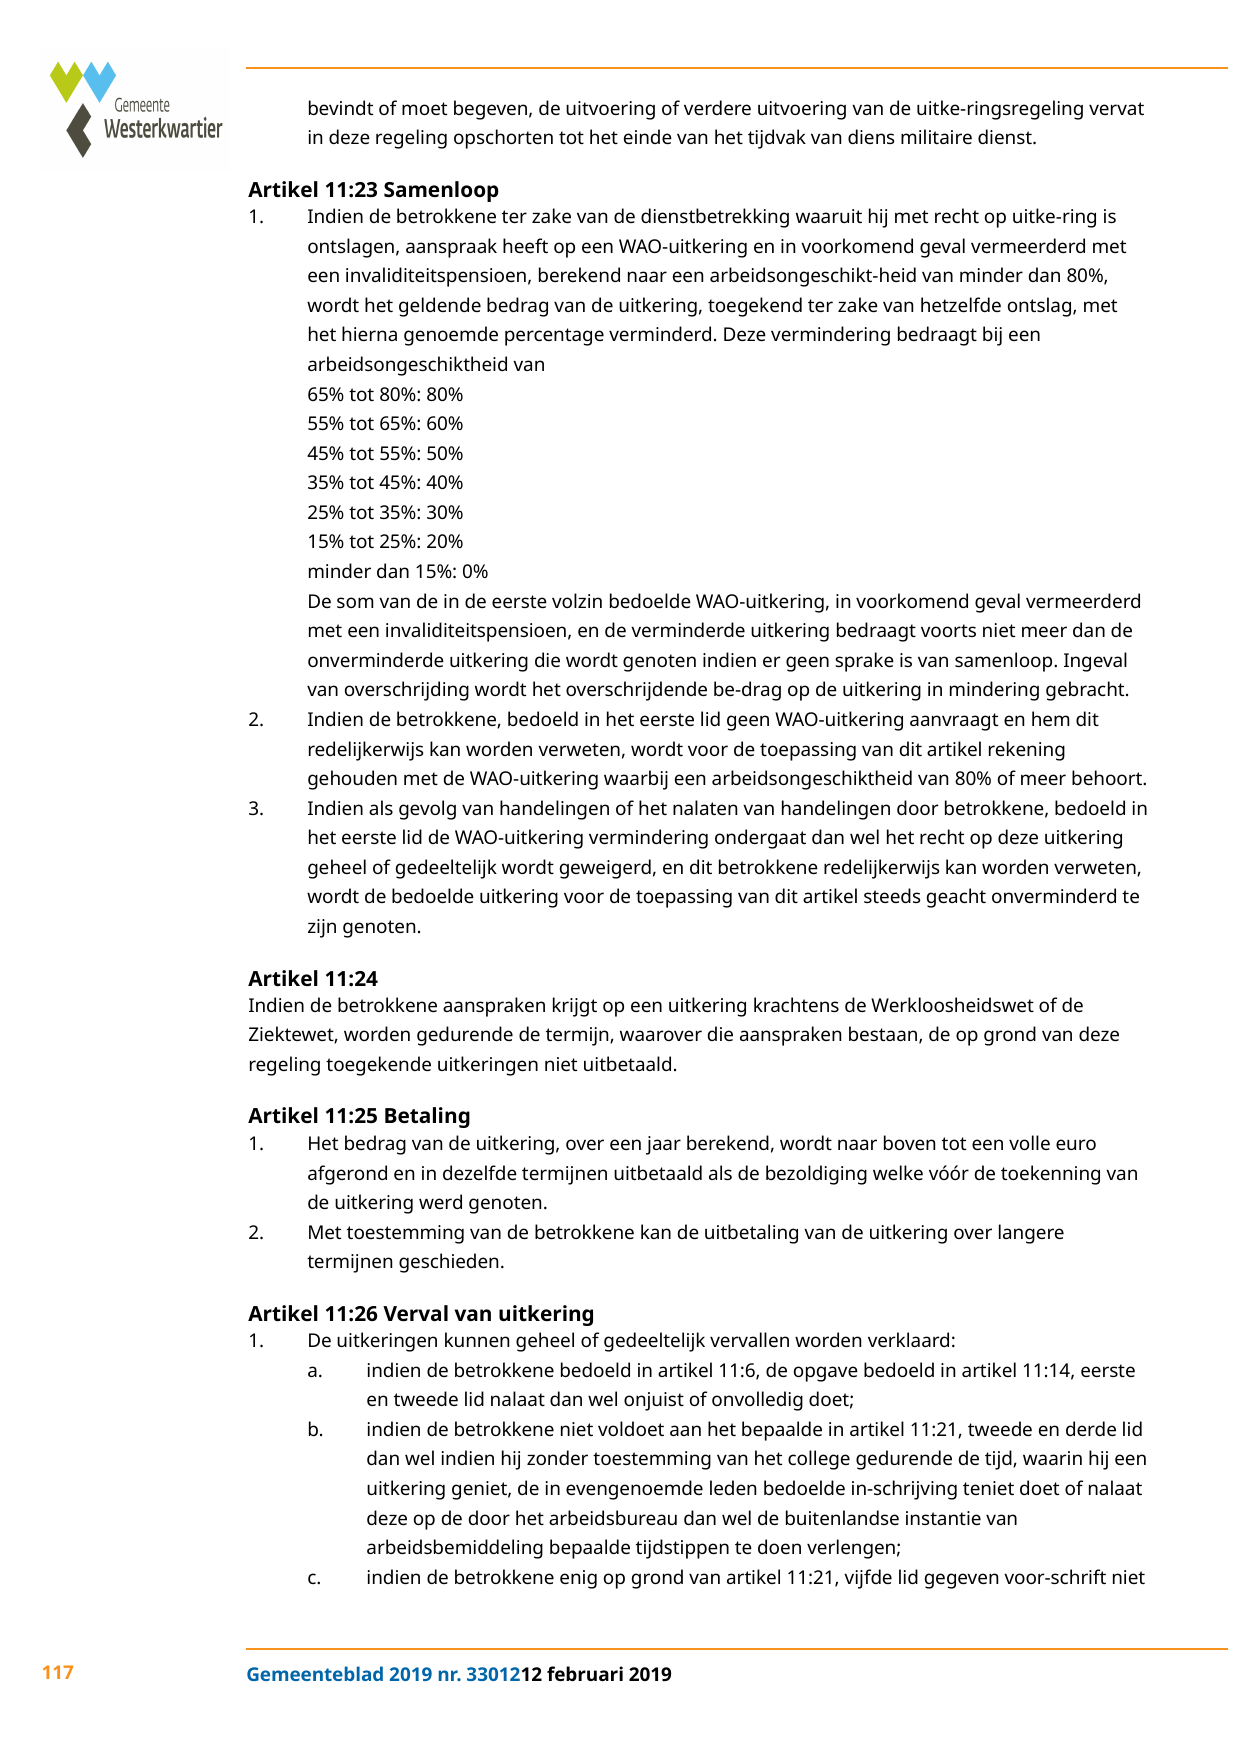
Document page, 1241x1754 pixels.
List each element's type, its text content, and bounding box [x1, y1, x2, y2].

list De uitkeringen kunnen geheel of gedeeltelijk vervallen worden verklaard: [248, 1327, 1152, 1353]
list 65% tot 80%: 80% [248, 381, 1152, 406]
list bevindt of moet begeven, de uitvoering of verdere uitvoering van de uitke-ringsregeling vervat in deze regeling opschorten tot het einde van het tijdvak van diens militaire dienst. [248, 95, 1152, 150]
list 35% tot 45%: 40% [248, 469, 1152, 495]
text Indien de betrokkene aanspraken krijgt op een uitkering krachtens de Werkloosheidswet of de Ziektewet, worden gedurende de termijn, waarover die aanspraken bestaan, de op grond van deze regeling toegekende uitkeringen niet uitbetaald. [248, 992, 1152, 1077]
list Indien de betrokkene ter zake van de dienstbetrekking waaruit hij met recht op uitke-ring is ontslagen, aanspraak heeft op een WAO-uitkering en in voorkomend geval vermeerderd met een invaliditeitspensioen, berekend naar een arbeidsongeschikt-heid van minder dan 80%, wordt het geldende bedrag van de uitkering, toegekend ter zake van hetzelfde ontslag, met het hierna genoemde percentage verminderd. Deze vermindering bedraagt bij een arbeidsongeschiktheid van [248, 203, 1152, 377]
text Artikel 11:24 [248, 964, 1152, 992]
list 55% tot 65%: 60% [248, 410, 1152, 436]
list Met toestemming van de betrokkene kan de uitbetaling van de uitkering over langere termijnen geschieden. [248, 1219, 1152, 1274]
list Indien de betrokkene, bedoeld in het eerste lid geen WAO-uitkering aanvraagt en hem dit redelijkerwijs kan worden verweten, wordt voor de toepassing van dit artikel rekening gehouden met de WAO-uitkering waarbij een arbeidsongeschiktheid van 80% of meer behoort. [248, 706, 1152, 791]
list 45% tot 55%: 50% [248, 440, 1152, 466]
list indien de betrokkene enig op grond van artikel 11:21, vijfde lid gegeven voor-schrift niet [307, 1564, 1152, 1590]
picture [41, 47, 231, 172]
text Artikel 11:25 Betaling [248, 1102, 1152, 1130]
list 15% tot 25%: 20% [248, 529, 1152, 554]
text Artikel 11:23 Samenloop [248, 175, 1152, 203]
list De som van de in de eerste volzin bedoelde WAO-uitkering, in voorkomend geval vermeerderd met een invaliditeitspensioen, en de verminderde uitkering bedraagt voorts niet meer dan de onverminderde uitkering die wordt genoten indien er geen sprake is van samenloop. Ingeval van overschrijding wordt het overschrijdende be-drag op de uitkering in mindering gebracht. [248, 588, 1152, 702]
list Indien als gevolg van handelingen of het nalaten van handelingen door betrokkene, bedoeld in het eerste lid de WAO-uitkering vermindering ondergaat dan wel het recht op deze uitkering geheel of gedeeltelijk wordt geweigerd, en dit betrokkene redelijkerwijs kan worden verweten, wordt de bedoelde uitkering voor de toepassing van dit artikel steeds geacht onverminderd te zijn genoten. [248, 795, 1152, 939]
list minder dan 15%: 0% [248, 558, 1152, 584]
text Artikel 11:26 Verval van uitkering [248, 1299, 1152, 1327]
list 25% tot 35%: 30% [248, 499, 1152, 525]
list indien de betrokkene niet voldoet aan het bepaalde in artikel 11:21, tweede en derde lid dan wel indien hij zonder toestemming van het college gedurende de tijd, waarin hij een uitkering geniet, de in evengenoemde leden bedoelde in-schrijving teniet doet of nalaat deze op de door het arbeidsbureau dan wel de buitenlandse instantie van arbeidsbemiddeling bepaalde tijdstippen te doen verlengen; [307, 1416, 1152, 1560]
list Het bedrag van de uitkering, over een jaar berekend, wordt naar boven tot een volle euro afgerond en in dezelfde termijnen uitbetaald als de bezoldiging welke vóór de toekenning van de uitkering werd genoten. [248, 1130, 1152, 1215]
list indien de betrokkene bedoeld in artikel 11:6, de opgave bedoeld in artikel 11:14, eerste en tweede lid nalaat dan wel onjuist of onvolledig doet; [307, 1357, 1152, 1412]
